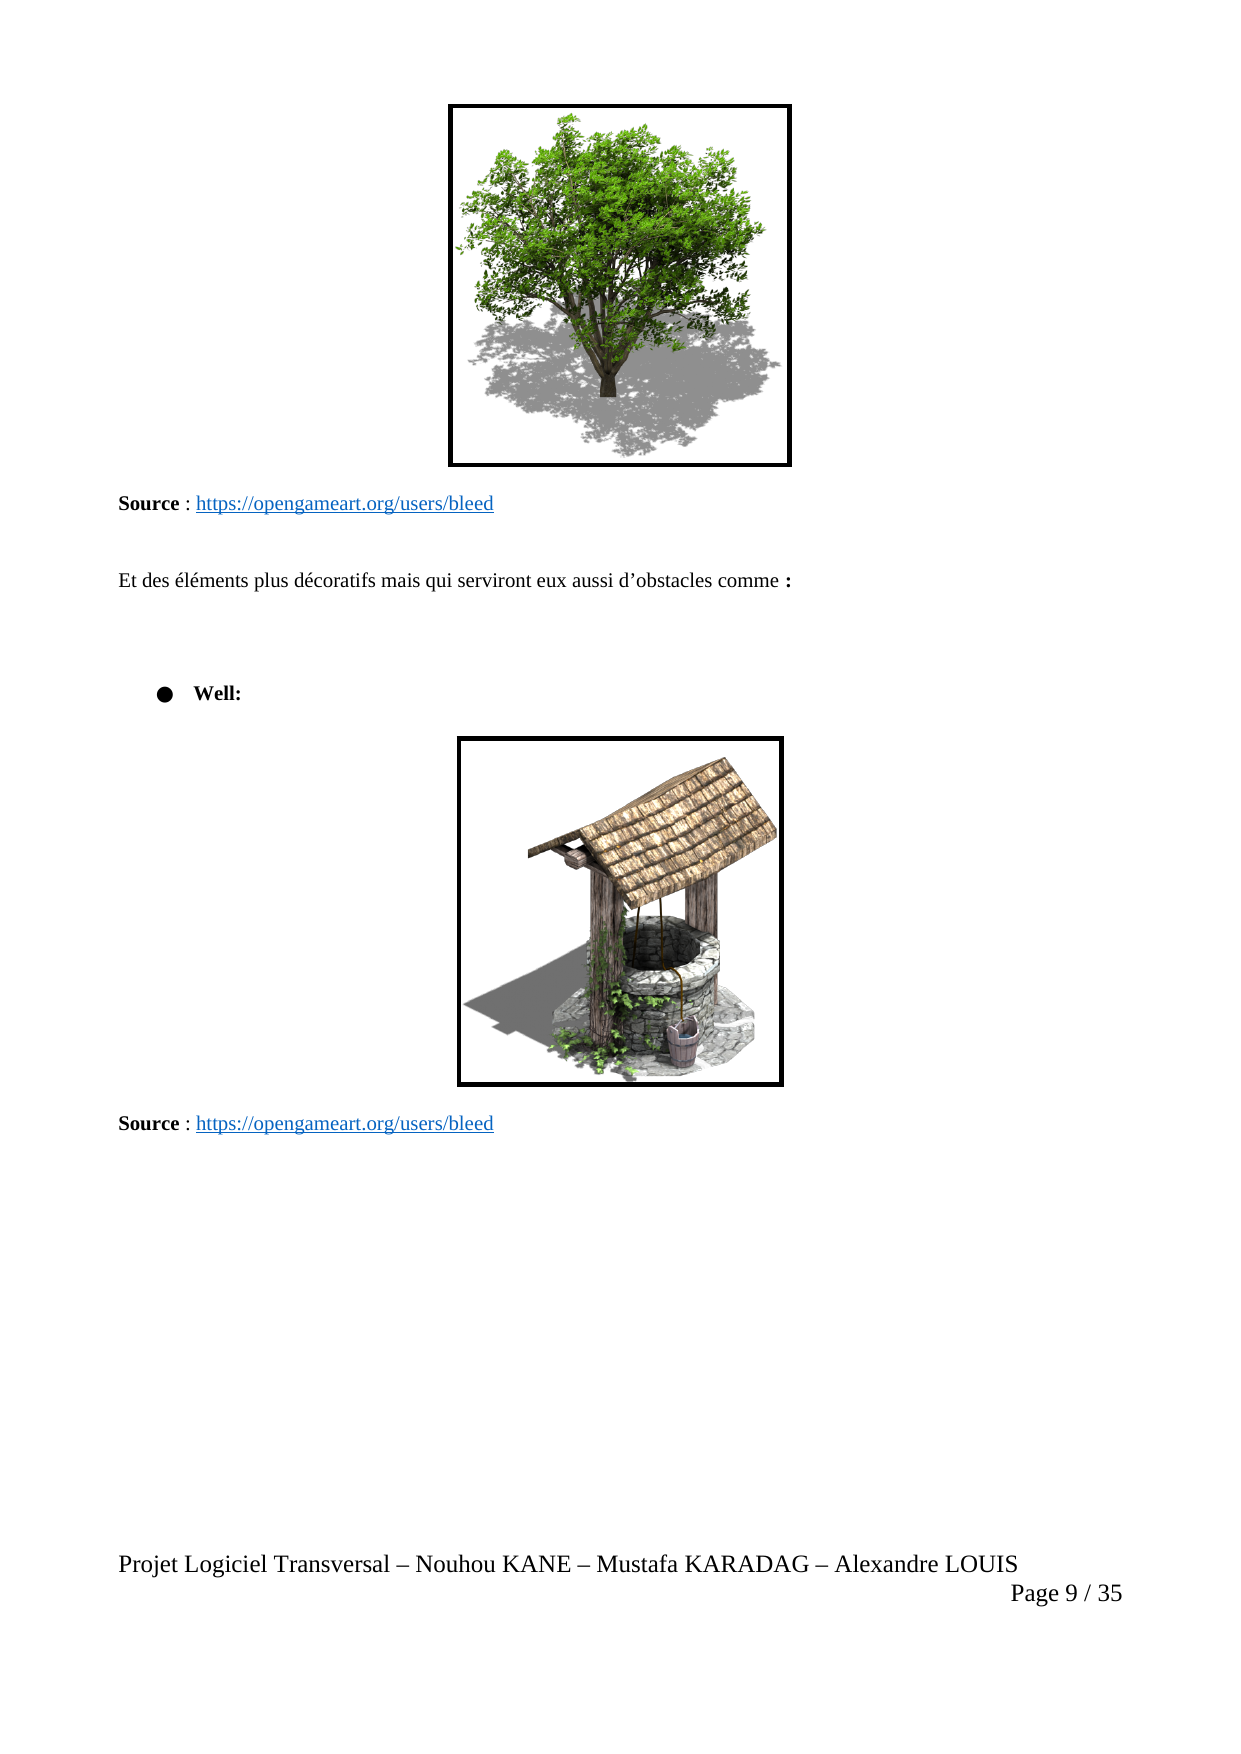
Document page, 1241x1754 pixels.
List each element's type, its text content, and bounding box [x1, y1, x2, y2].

list Well: [156, 669, 1122, 712]
text Source : https://opengameart.org/users/bleed [118, 491, 1122, 515]
text Source : https://opengameart.org/users/bleed [118, 1111, 1122, 1135]
text Et des éléments plus décoratifs mais qui serviront eux aussi d’obstacles comme : [118, 568, 1122, 592]
